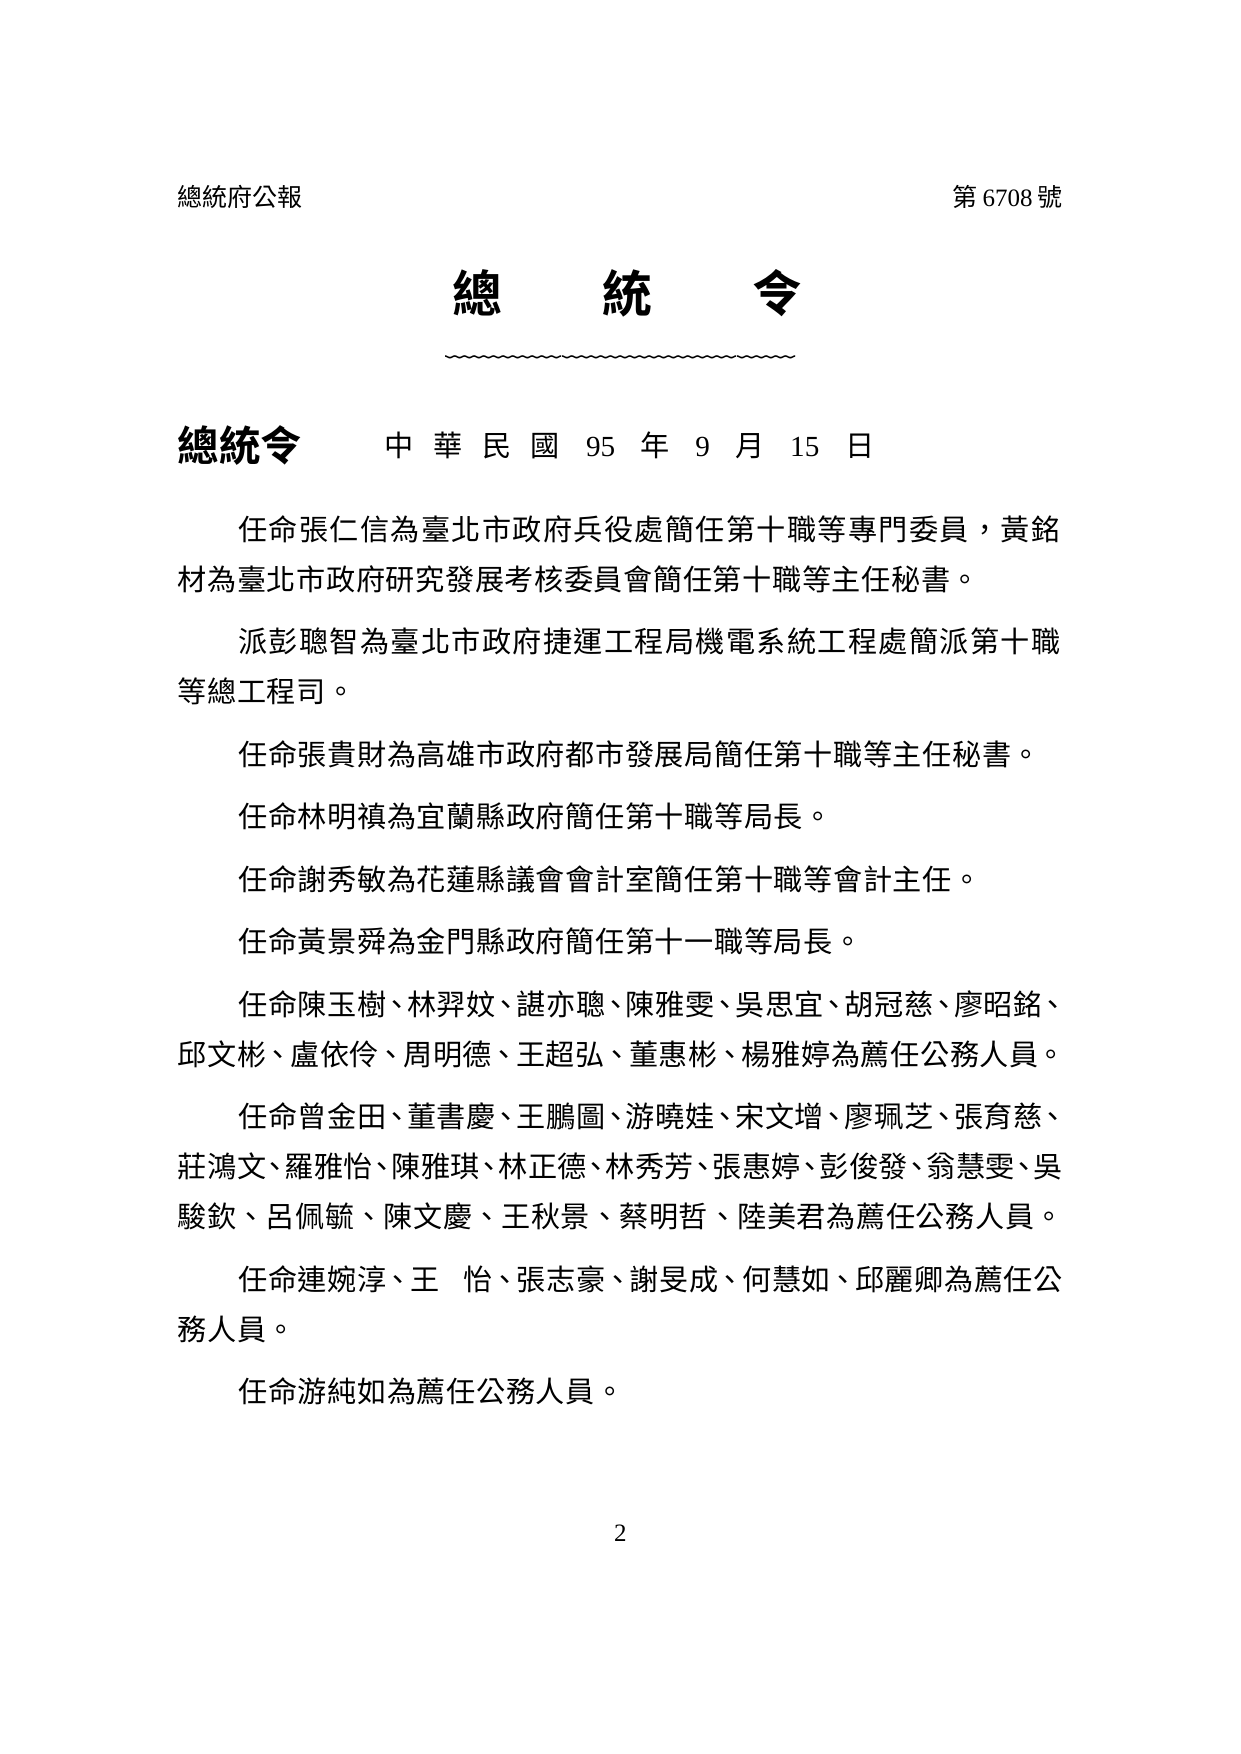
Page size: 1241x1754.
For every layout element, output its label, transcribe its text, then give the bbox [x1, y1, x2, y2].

table_header 總統令 [174, 399, 381, 488]
text 任命連婉淳、王怡、張志豪、謝旻成、何慧如、邱麗卿為薦任公務人員。 [177, 1250, 1063, 1350]
text 任命游純如為薦任公務人員。 [177, 1363, 1063, 1413]
text 任命林明禛為宜蘭縣政府簡任第十職等局長。 [177, 788, 1063, 838]
text 總 統 令 [192, 266, 1063, 324]
text 任命張仁信為臺北市政府兵役處簡任第十職等專門委員，黃銘材為臺北市政府研究發展考核委員會簡任第十職等主任秘書。 [177, 500, 1063, 600]
text 派彭聰智為臺北市政府捷運工程局機電系統工程處簡派第十職等總工程司。 [177, 613, 1063, 713]
text 任命張貴財為高雄市政府都市發展局簡任第十職等主任秘書。 [177, 725, 1063, 775]
text 任命陳玉樹、林羿妏、諶亦聰、陳雅雯、吳思宜、胡冠慈、廖昭銘、邱文彬、盧依伶、周明德、王超弘、董惠彬、楊雅婷為薦任公務人員。 [177, 975, 1063, 1075]
table_header 中華民國95年9月15日 [381, 399, 877, 488]
text 任命曾金田、董書慶、王鵬圖、游曉娃、宋文增、廖珮芝、張育慈、莊鴻文、羅雅怡、陳雅琪、林正德、林秀芳、張惠婷、彭俊發、翁慧雯、吳駿欽、呂佩毓、陳文慶、王秋景、蔡明哲、陸美君為薦任公務人員。 [177, 1088, 1063, 1238]
text 任命謝秀敏為花蓮縣議會會計室簡任第十職等會計主任。 [177, 850, 1063, 900]
text ﹏﹏﹏﹏﹏﹏﹏﹏﹏﹏﹏﹏ [177, 337, 1063, 362]
text 任命黃景舜為金門縣政府簡任第十一職等局長。 [177, 913, 1063, 963]
